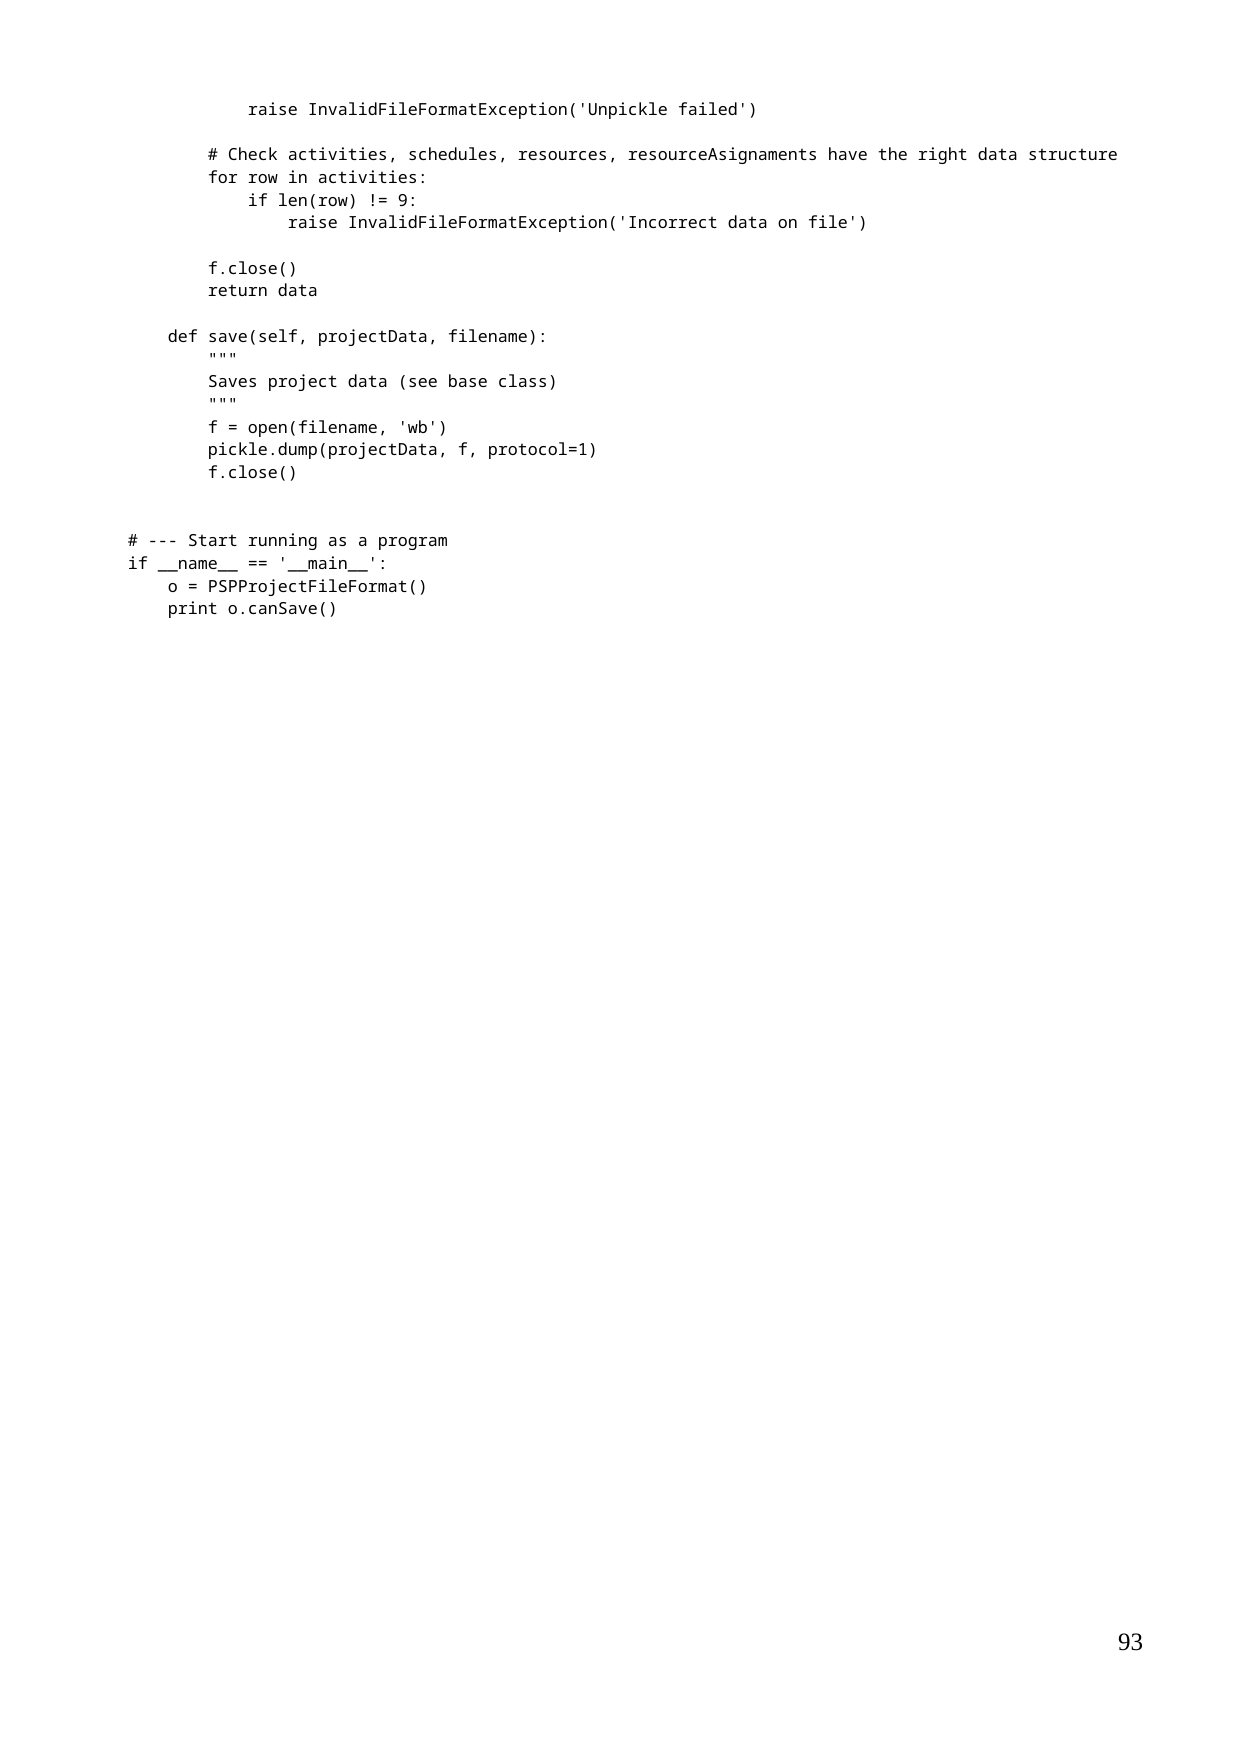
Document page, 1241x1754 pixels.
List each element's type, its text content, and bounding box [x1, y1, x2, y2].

text if len(row) != 9: [128, 188, 1143, 211]
text o = PSPProjectFileFormat() [128, 574, 1143, 597]
text for row in activities: [128, 166, 1143, 188]
text return data [128, 279, 1143, 302]
text print o.canSave() [128, 597, 1143, 620]
text raise InvalidFileFormatException('Unpickle failed') [128, 97, 1143, 120]
text f.close() [128, 461, 1143, 483]
text f = open(filename, 'wb') [128, 415, 1143, 438]
text """ [128, 347, 1143, 370]
text pickle.dump(projectData, f, protocol=1) [128, 438, 1143, 461]
text Saves project data (see base class) [128, 370, 1143, 393]
text # --- Start running as a program [128, 529, 1143, 552]
text if __name__ == '__main__': [128, 552, 1143, 574]
text # Check activities, schedules, resources, resourceAsignaments have the right data structure [128, 143, 1143, 166]
text f.close() [128, 256, 1143, 279]
text raise InvalidFileFormatException('Incorrect data on file') [128, 211, 1143, 234]
text """ [128, 393, 1143, 415]
text def save(self, projectData, filename): [128, 324, 1143, 347]
